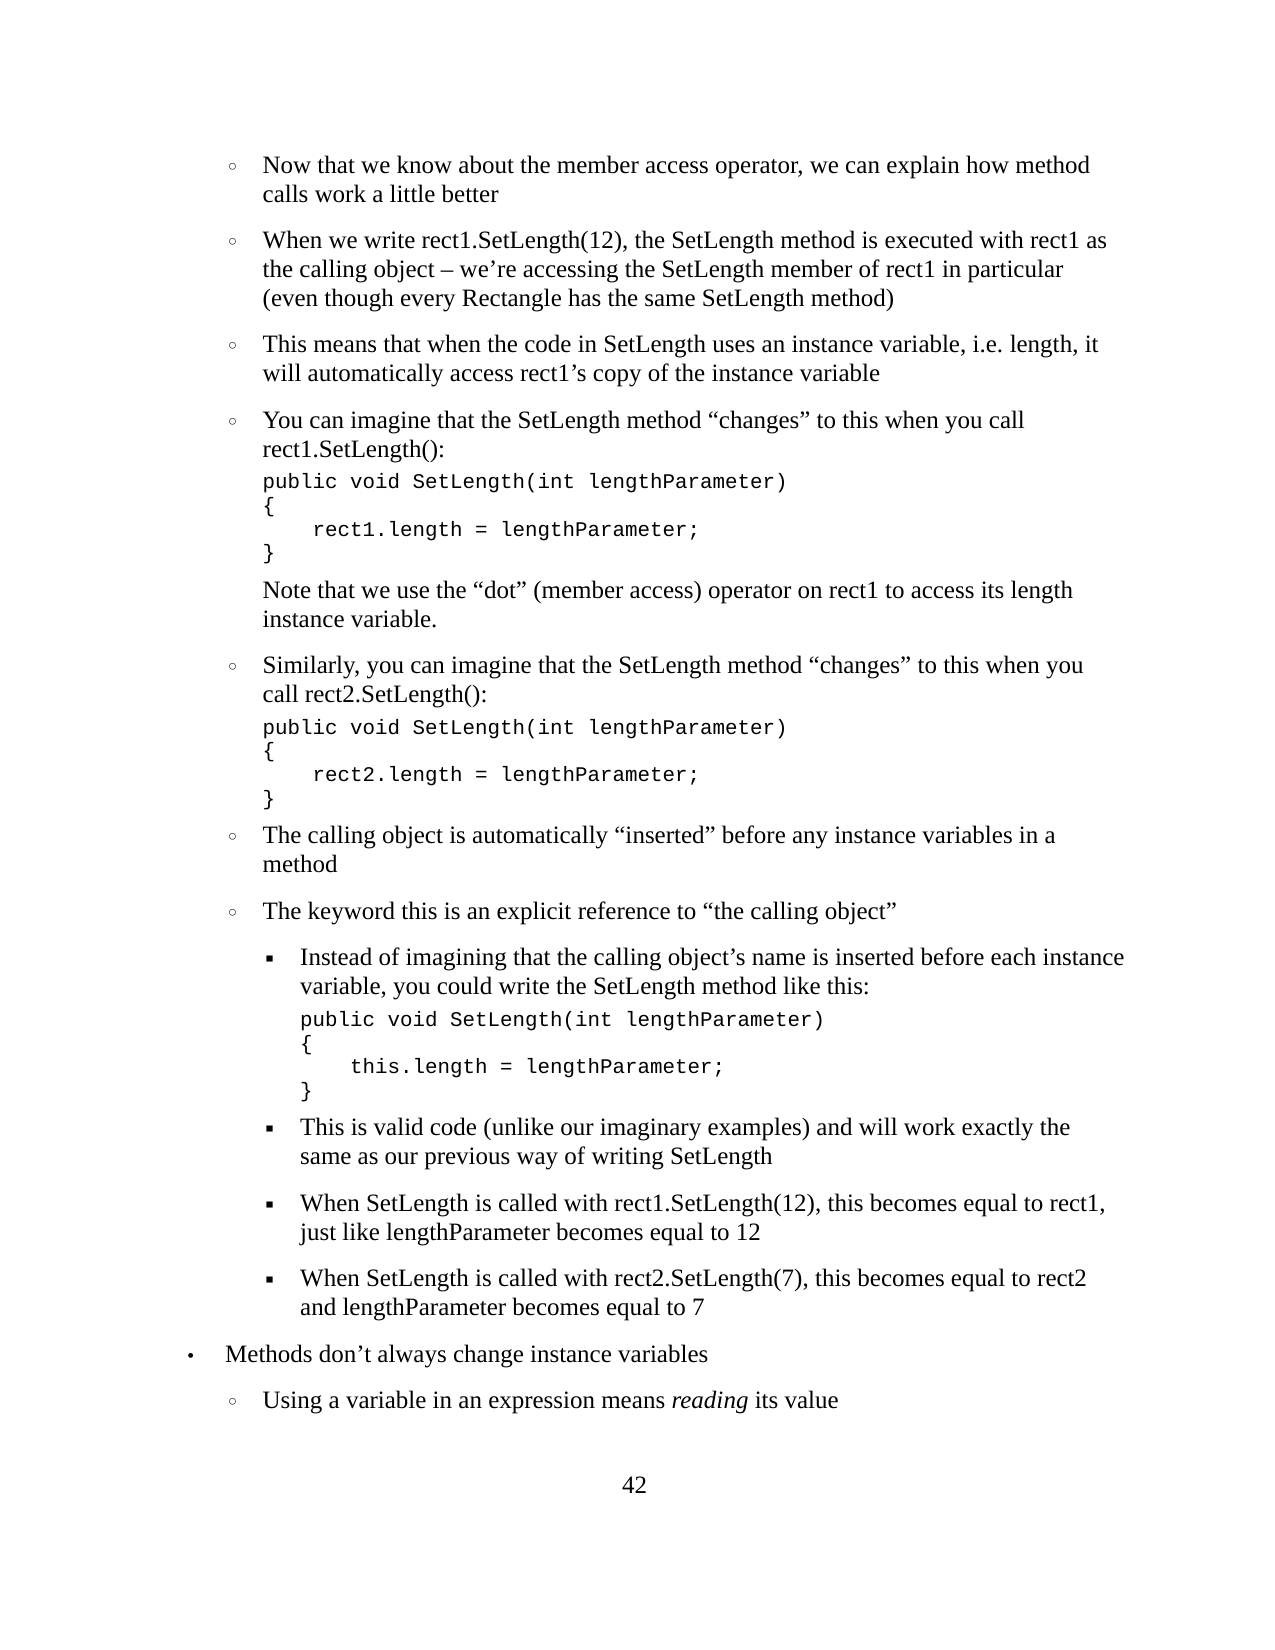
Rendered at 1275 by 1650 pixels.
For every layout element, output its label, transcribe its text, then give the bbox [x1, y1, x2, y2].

list When we write rect1.SetLength(12), the SetLength method is executed with rect1 as the calling object – we’re accessing the SetLength member of rect1 in particular (even though every Rectangle has the same SetLength method) [225, 225, 1125, 312]
list public void SetLength(int lengthParameter) [225, 717, 1125, 741]
list public void SetLength(int lengthParameter) [225, 471, 1125, 495]
list The keyword this is an explicit reference to “the calling object” [225, 896, 1125, 924]
list This means that when the code in SetLength uses an instance variable, i.e. length, it will automatically access rect1’s copy of the instance variable [225, 329, 1125, 387]
list Using a variable in an expression means reading its value [225, 1385, 1125, 1414]
list this.length = lengthParameter; [262, 1056, 1125, 1080]
list When SetLength is called with rect2.SetLength(7), this becomes equal to rect2 and lengthParameter becomes equal to 7 [262, 1263, 1125, 1321]
list The calling object is automatically “inserted” before any instance variables in a method [225, 820, 1125, 878]
list Instead of imagining that the calling object’s name is inserted before each instance variable, you could write the SetLength method like this: [262, 942, 1125, 1000]
list This is valid code (unlike our imaginary examples) and will work exactly the same as our previous way of writing SetLength [262, 1112, 1125, 1170]
list rect1.length = lengthParameter; [225, 519, 1125, 542]
list } [262, 1080, 1125, 1103]
list } [225, 788, 1125, 811]
list Similarly, you can imagine that the SetLength method “changes” to this when you call rect2.SetLength(): [225, 650, 1125, 708]
list public void SetLength(int lengthParameter) [262, 1009, 1125, 1033]
list { [262, 1033, 1125, 1056]
list } [225, 542, 1125, 566]
list Now that we know about the member access operator, we can explain how method calls work a little better [225, 150, 1125, 207]
list { [225, 741, 1125, 764]
list rect2.length = lengthParameter; [225, 764, 1125, 788]
list Note that we use the “dot” (member access) operator on rect1 to access its length instance variable. [225, 575, 1125, 632]
list You can imagine that the SetLength method “changes” to this when you call rect1.SetLength(): [225, 405, 1125, 462]
list Methods don’t always change instance variables [187, 1339, 1125, 1367]
list { [225, 495, 1125, 519]
list When SetLength is called with rect1.SetLength(12), this becomes equal to rect1, just like lengthParameter becomes equal to 12 [262, 1188, 1125, 1245]
